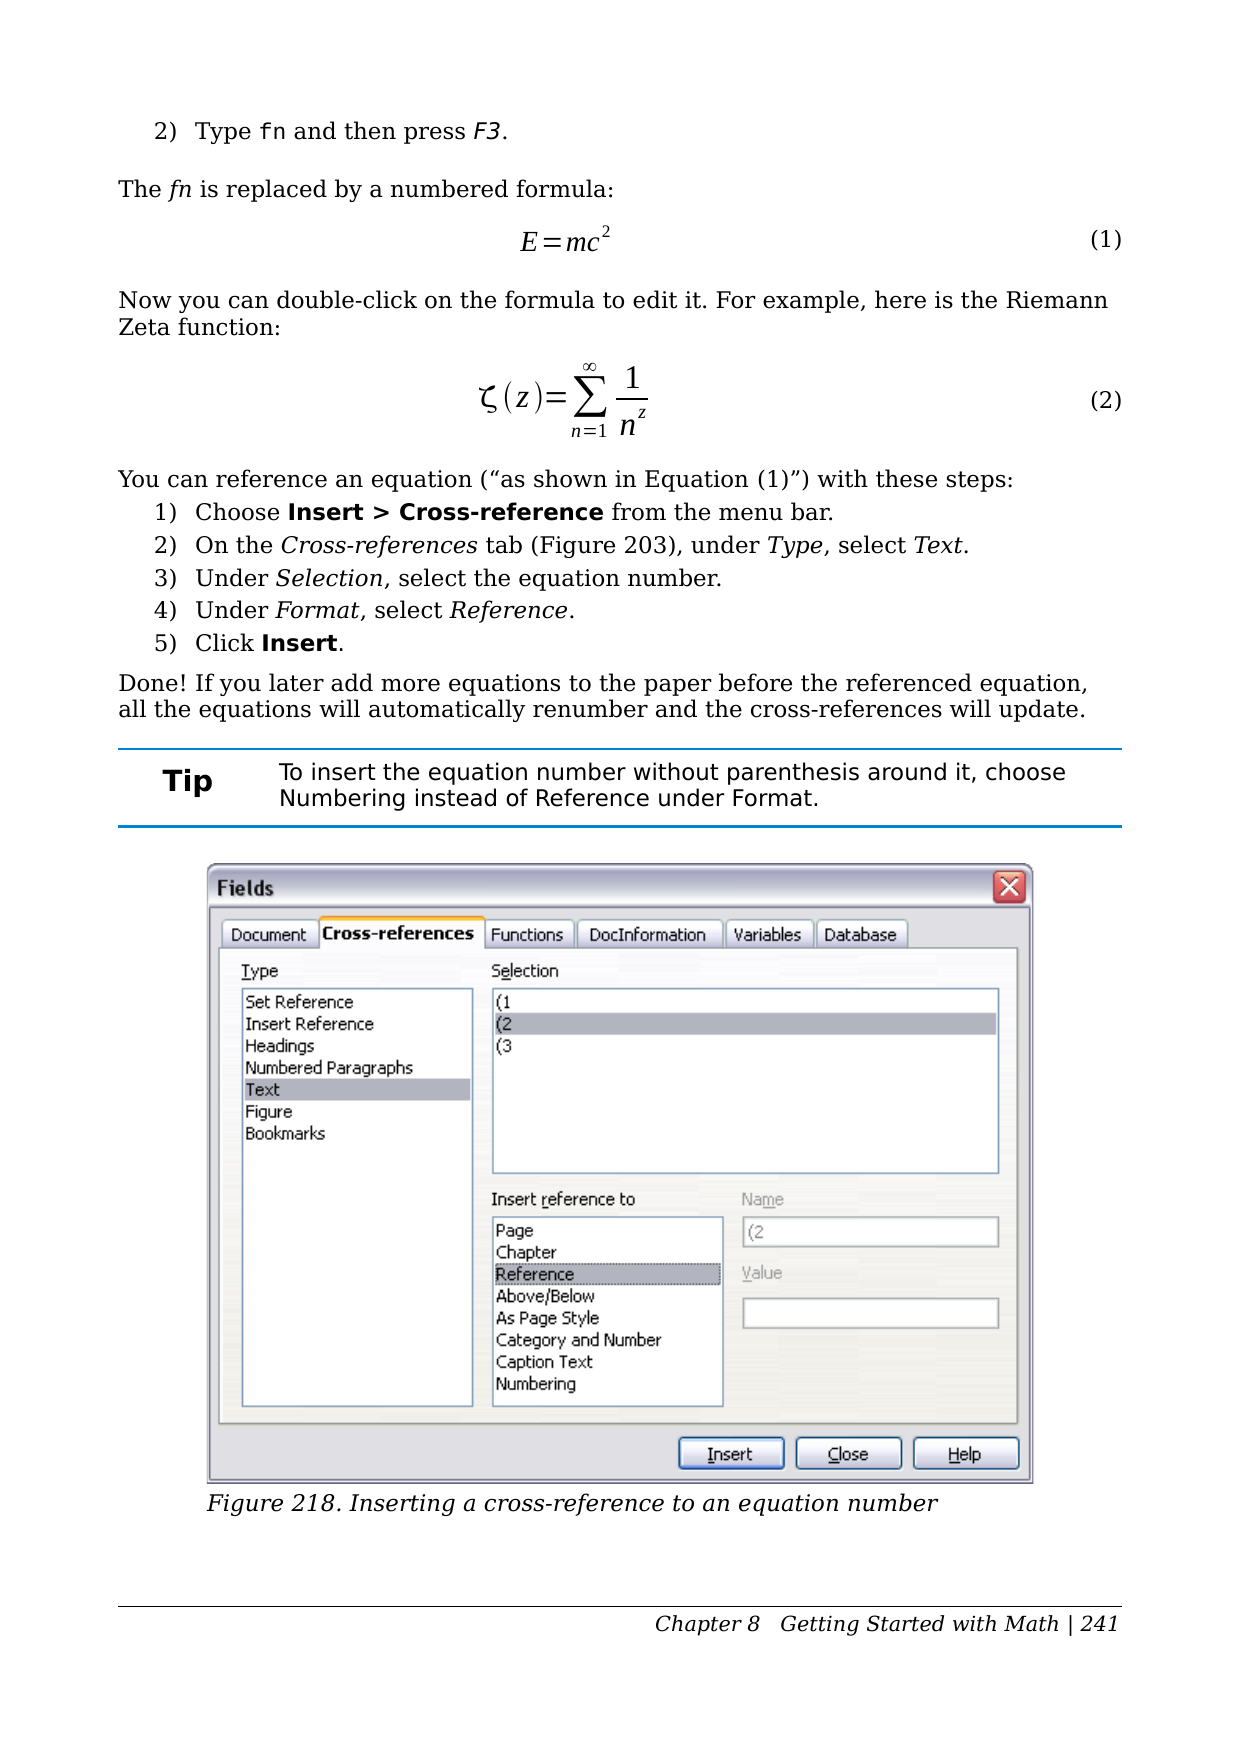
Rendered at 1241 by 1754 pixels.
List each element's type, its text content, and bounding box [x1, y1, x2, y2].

table_header To insert the equation number without parenthesis around it, choose Numbering instead of Reference under Format. [258, 750, 1122, 825]
text Done! If you later add more equations to the paper before the referenced equation, all the equations will automatically renumber and the cross-references will update. [118, 670, 1122, 723]
list You can reference an equation (“as shown in Equation (1)”) with these steps: [118, 466, 1122, 492]
list Under Format, select Reference. [177, 598, 1122, 624]
table_header [118, 359, 1010, 442]
list Under Selection, select the equation number. [177, 565, 1122, 591]
list Type fn and then press F3. [177, 118, 1122, 146]
list On the Cross-references tab (Figure 2), under Type, select Text. [177, 532, 1122, 558]
table_header [118, 221, 1010, 258]
table_header (1) [1010, 221, 1122, 258]
table_header (2) [1010, 359, 1122, 442]
text The fn is replaced by a numbered formula: [118, 176, 1122, 203]
text Now you can double-click on the formula to edit it. For example, here is the Riemann Zeta function: [118, 287, 1122, 341]
text Figure 17. Inserting a cross-reference to an equation number [207, 1490, 1033, 1517]
table_header Tip [118, 750, 257, 825]
picture [206, 863, 1034, 1484]
list Click Insert. [177, 631, 1122, 657]
list Choose Insert > Cross-reference from the menu bar. [177, 499, 1122, 526]
